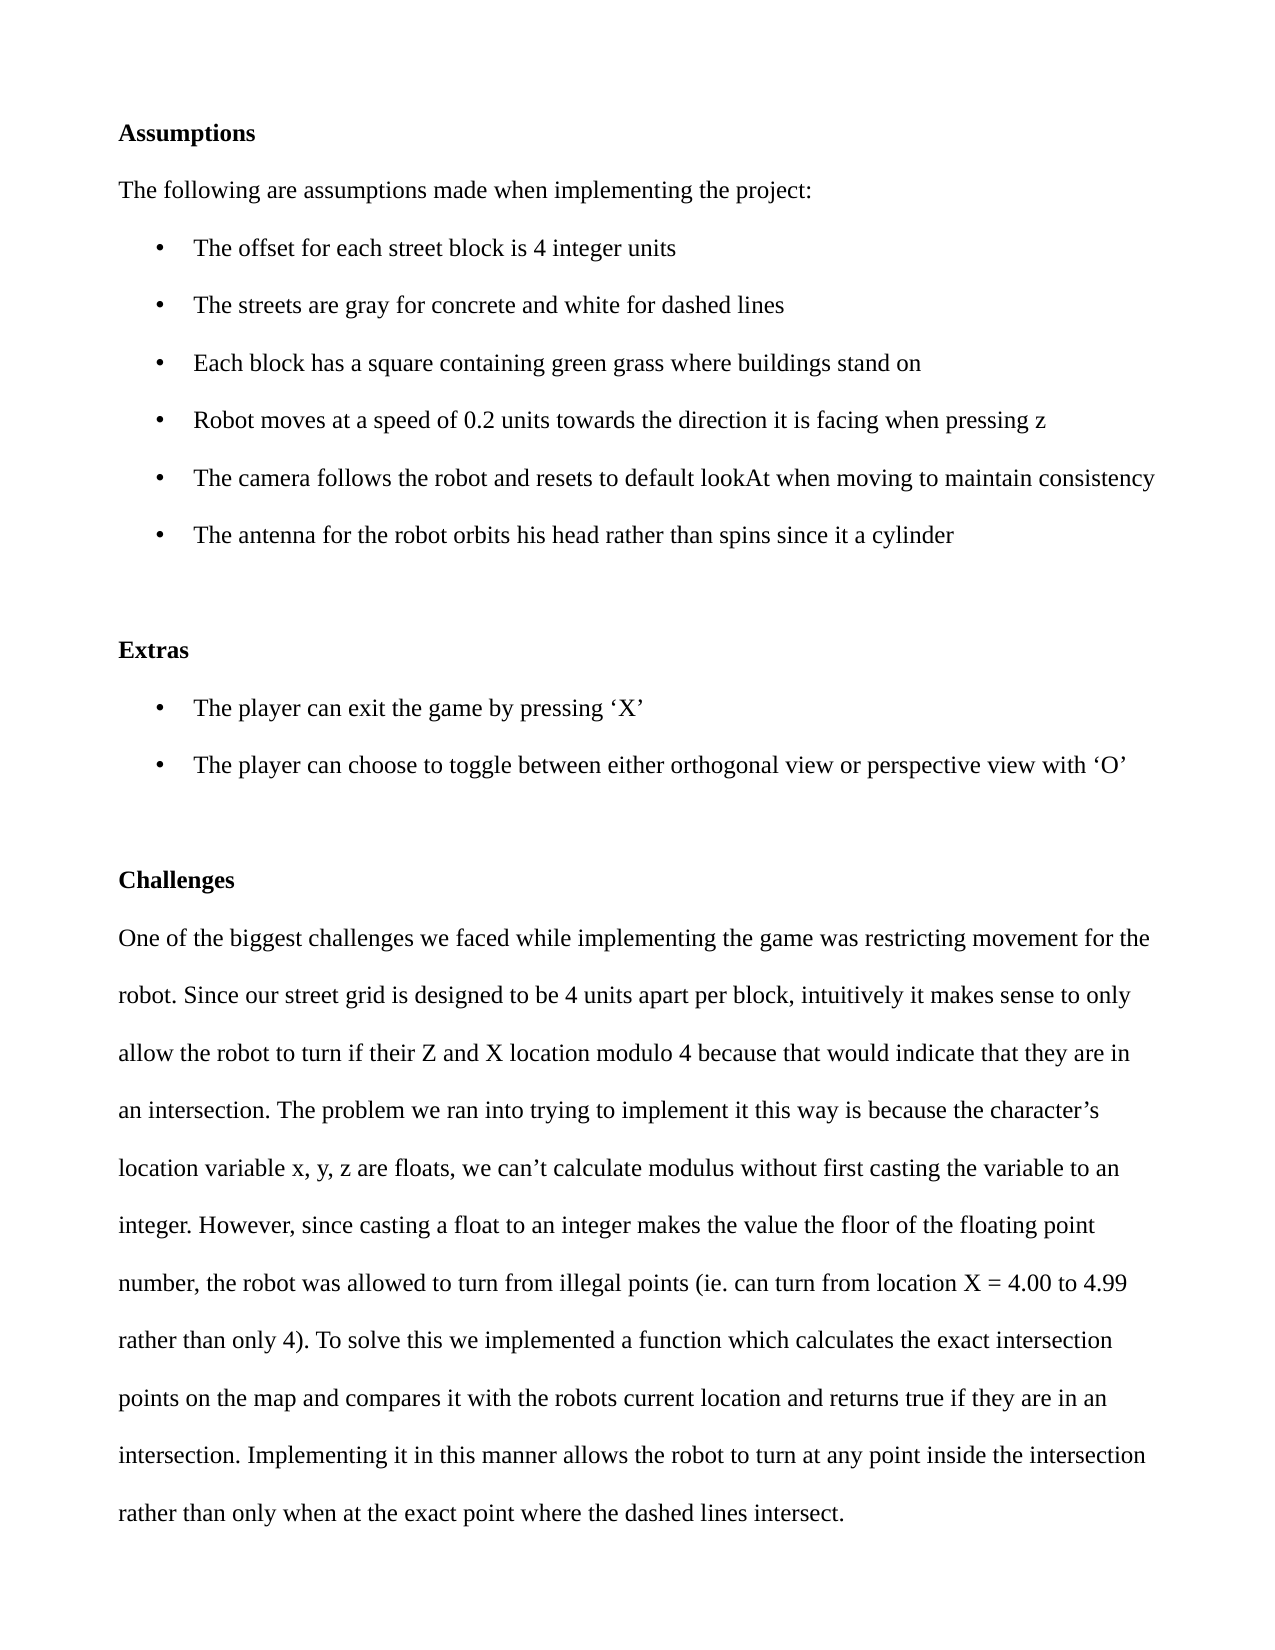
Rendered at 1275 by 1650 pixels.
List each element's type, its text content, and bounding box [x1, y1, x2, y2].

list The camera follows the robot and resets to default lookAt when moving to maintain consistency [156, 463, 1157, 492]
list The streets are gray for concrete and white for dashed lines [156, 291, 1157, 319]
list The player can choose to toggle between either orthogonal view or perspective view with ‘O’ [156, 751, 1157, 779]
list The offset for each street block is 4 integer units [156, 233, 1157, 262]
text Extras [118, 636, 1157, 664]
text One of the biggest challenges we faced while implementing the game was restricting movement for the robot. Since our street grid is designed to be 4 units apart per block, intuitively it makes sense to only allow the robot to turn if their Z and X location modulo 4 because that would indicate that they are in an intersection. The problem we ran into trying to implement it this way is because the character’s location variable x, y, z are floats, we can’t calculate modulus without first casting the variable to an integer. However, since casting a float to an integer makes the value the floor of the floating point number, the robot was allowed to turn from illegal points (ie. can turn from location X = 4.00 to 4.99 rather than only 4). To solve this we implemented a function which calculates the exact intersection points on the map and compares it with the robots current location and returns true if they are in an intersection. Implementing it in this manner allows the robot to turn at any point inside the intersection rather than only when at the exact point where the dashed lines intersect. [118, 923, 1157, 1527]
list Robot moves at a speed of 0.2 units towards the direction it is facing when pressing z [156, 406, 1157, 434]
text Challenges [118, 866, 1157, 894]
text The following are assumptions made when implementing the project: [118, 176, 1157, 204]
list The antenna for the robot orbits his head rather than spins since it a cylinder [156, 521, 1157, 549]
list Each block has a square containing green grass where buildings stand on [156, 348, 1157, 377]
list The player can exit the game by pressing ‘X’ [156, 693, 1157, 722]
text Assumptions [118, 118, 1157, 147]
